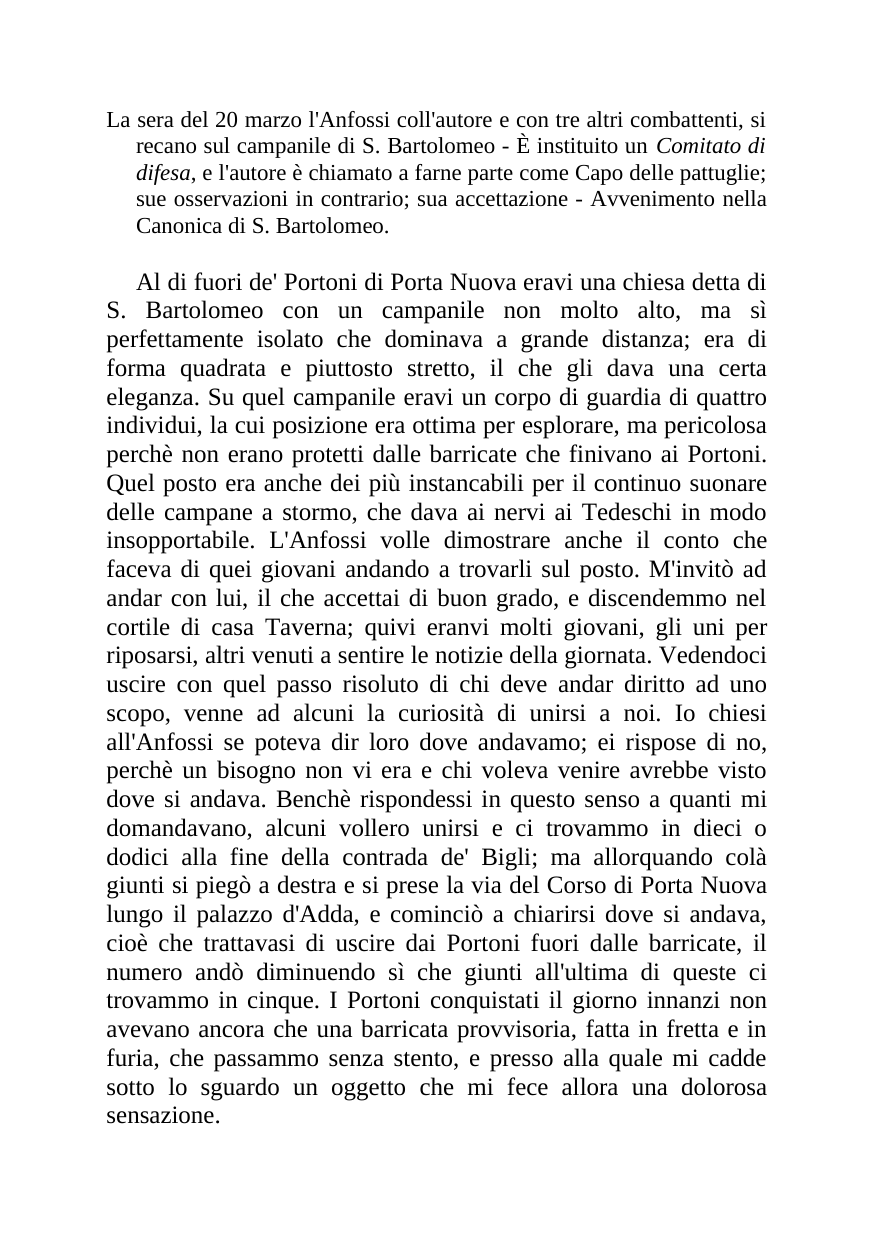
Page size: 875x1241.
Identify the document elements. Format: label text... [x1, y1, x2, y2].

text La sera del 20 marzo l'Anfossi coll'autore e con tre altri combattenti, si recano sul campanile di S. Bartolomeo - È instituito un Comitato di difesa, e l'autore è chiamato a farne parte come Capo delle pattuglie; sue osservazioni in contrario; sua accettazione - Avvenimento nella Canonica di S. Bartolomeo. [106, 106, 768, 238]
text Al di fuori de' Portoni di Porta Nuova eravi una chiesa detta di S. Bartolomeo con un campanile non molto alto, ma sì perfettamente isolato che dominava a grande distanza; era di forma quadrata e piuttosto stretto, il che gli dava una certa eleganza. Su quel campanile eravi un corpo di guardia di quattro individui, la cui posizione era ottima per esplorare, ma pericolosa perchè non erano protetti dalle barricate che finivano ai Portoni. Quel posto era anche dei più instancabili per il continuo suonare delle campane a stormo, che dava ai nervi ai Tedeschi in modo insopportabile. L'Anfossi volle dimostrare anche il conto che faceva di quei giovani andando a trovarli sul posto. M'invitò ad andar con lui, il che accettai di buon grado, e discendemmo nel cortile di casa Taverna; quivi eranvi molti giovani, gli uni per riposarsi, altri venuti a sentire le notizie della giornata. Vedendoci uscire con quel passo risoluto di chi deve andar diritto ad uno scopo, venne ad alcuni la curiosità di unirsi a noi. Io chiesi all'Anfossi se poteva dir loro dove andavamo; ei rispose di no, perchè un bisogno non vi era e chi voleva venire avrebbe visto dove si andava. Benchè rispondessi in questo senso a quanti mi domandavano, alcuni vollero unirsi e ci trovammo in dieci o dodici alla fine della contrada de' Bigli; ma allorquando colà giunti si piegò a destra e si prese la via del Corso di Porta Nuova lungo il palazzo d'Adda, e cominciò a chiarirsi dove si andava, cioè che trattavasi di uscire dai Portoni fuori dalle barricate, il numero andò diminuendo sì che giunti all'ultima di queste ci trovammo in cinque. I Portoni conquistati il giorno innanzi non avevano ancora che una barricata provvisoria, fatta in fretta e in furia, che passammo senza stento, e presso alla quale mi cadde sotto lo sguardo un oggetto che mi fece allora una dolorosa sensazione. [106, 267, 768, 1129]
